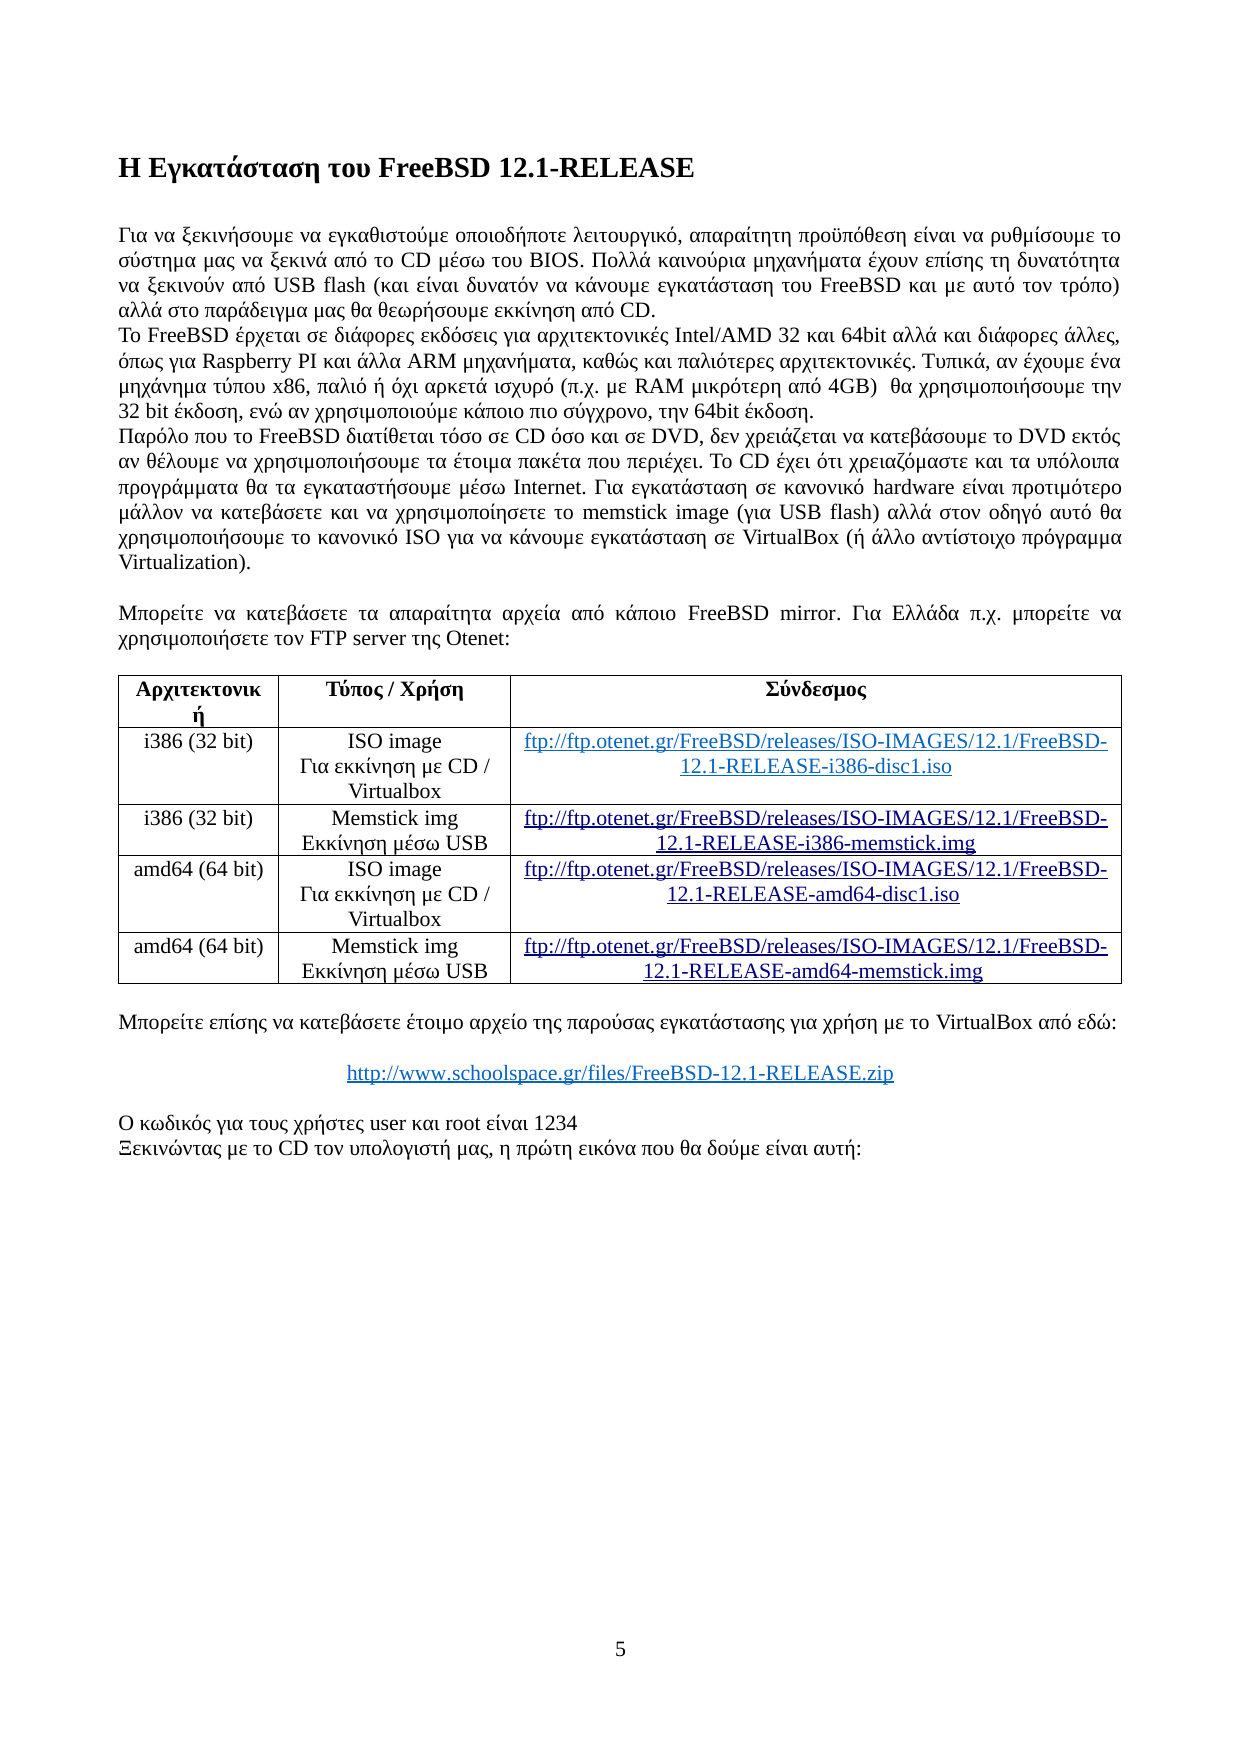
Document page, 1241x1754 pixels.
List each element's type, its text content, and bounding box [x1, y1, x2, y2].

table_cell ISO image Για εκκίνηση με CD / Virtualbox [279, 856, 510, 932]
table_header Σύνδεσμος [511, 676, 1121, 727]
table_cell i386 (32 bit) [119, 805, 278, 855]
text To FreeBSD έρχεται σε διάφορες εκδόσεις για αρχιτεκτονικές Intel/AMD 32 και 64bit αλλά και διάφορες άλλες, όπως για Raspberry PI και άλλα ARM μηχανήματα, καθώς και παλιότερες αρχιτεκτονικές. Τυπικά, αν έχουμε ένα μηχάνημα τύπου x86, παλιό ή όχι αρκετά ισχυρό (π.χ. με RAM μικρότερη από 4GB) θα χρησιμοποιήσουμε την 32 bit έκδοση, ενώ αν χρησιμοποιούμε κάποιο πιο σύγχρονο, την 64bit έκδοση. [118, 322, 1122, 423]
table_cell Memstick img Εκκίνηση μέσω USB [279, 933, 510, 983]
table_cell ftp://ftp.otenet.gr/FreeBSD/releases/ISO-IMAGES/12.1/FreeBSD-12.1-RELEASE-amd64-memstick.img [511, 933, 1121, 983]
table_cell amd64 (64 bit) [119, 933, 278, 983]
table_header Αρχιτεκτονική [119, 676, 278, 727]
text Παρόλο που το FreeBSD διατίθεται τόσο σε CD όσο και σε DVD, δεν χρειάζεται να κατεβάσουμε το DVD εκτός αν θέλουμε να χρησιμοποιήσουμε τα έτοιμα πακέτα που περιέχει. Το CD έχει ότι χρειαζόμαστε και τα υπόλοιπα προγράμματα θα τα εγκαταστήσουμε μέσω Internet. Για εγκατάσταση σε κανονικό hardware είναι προτιμότερο μάλλον να κατεβάσετε και να χρησιμοποίησετε το memstick image (για USB flash) αλλά στον οδηγό αυτό θα χρησιμοποιήσουμε το κανονικό ISO για να κάνουμε εγκατάσταση σε VirtualBox (ή άλλο αντίστοιχο πρόγραμμα Virtualization). [118, 423, 1122, 574]
text Μπορείτε επίσης να κατεβάσετε έτοιμο αρχείο της παρούσας εγκατάστασης για χρήση με το VirtualBox από εδώ: [118, 1009, 1122, 1034]
text Για να ξεκινήσουμε να εγκαθιστούμε οποιοδήποτε λειτουργικό, απαραίτητη προϋπόθεση είναι να ρυθμίσουμε το σύστημα μας να ξεκινά από το CD μέσω του BIOS. Πολλά καινούρια μηχανήματα έχουν επίσης τη δυνατότητα να ξεκινούν από USB flash (και είναι δυνατόν να κάνουμε εγκατάσταση του FreeBSD και με αυτό τον τρόπο) αλλά στο παράδειγμα μας θα θεωρήσουμε εκκίνηση από CD. [118, 222, 1122, 322]
table_cell amd64 (64 bit) [119, 856, 278, 932]
table_cell i386 (32 bit) [119, 728, 278, 803]
text Ξεκινώντας με το CD τον υπολογιστή μας, η πρώτη εικόνα που θα δούμε είναι αυτή: [118, 1135, 1122, 1161]
table_cell Memstick img Εκκίνηση μέσω USB [279, 805, 510, 855]
table_cell ftp://ftp.otenet.gr/FreeBSD/releases/ISO-IMAGES/12.1/FreeBSD-12.1-RELEASE-i386-memstick.img [511, 805, 1121, 855]
table_header Τύπος / Χρήση [279, 676, 510, 727]
table_cell ftp://ftp.otenet.gr/FreeBSD/releases/ISO-IMAGES/12.1/FreeBSD-12.1-RELEASE-i386-disc1.iso [511, 728, 1121, 803]
text Ο κωδικός για τους χρήστες user και root είναι 1234 [118, 1110, 1122, 1135]
text http://www.schoolspace.gr/files/FreeBSD-12.1-RELEASE.zip [118, 1060, 1122, 1085]
text Μπορείτε να κατεβάσετε τα απαραίτητα αρχεία από κάποιο FreeBSD mirror. Για Ελλάδα π.χ. μπορείτε να χρησιμοποιήσετε τον FTP server της Otenet: [118, 600, 1122, 650]
table_cell ISO image Για εκκίνηση με CD / Virtualbox [279, 728, 510, 803]
subtitle Η Εγκατάσταση του FreeBSD 12.1-RELEASE [118, 150, 1122, 184]
table_cell ftp://ftp.otenet.gr/FreeBSD/releases/ISO-IMAGES/12.1/FreeBSD-12.1-RELEASE-amd64-disc1.iso [511, 856, 1121, 932]
